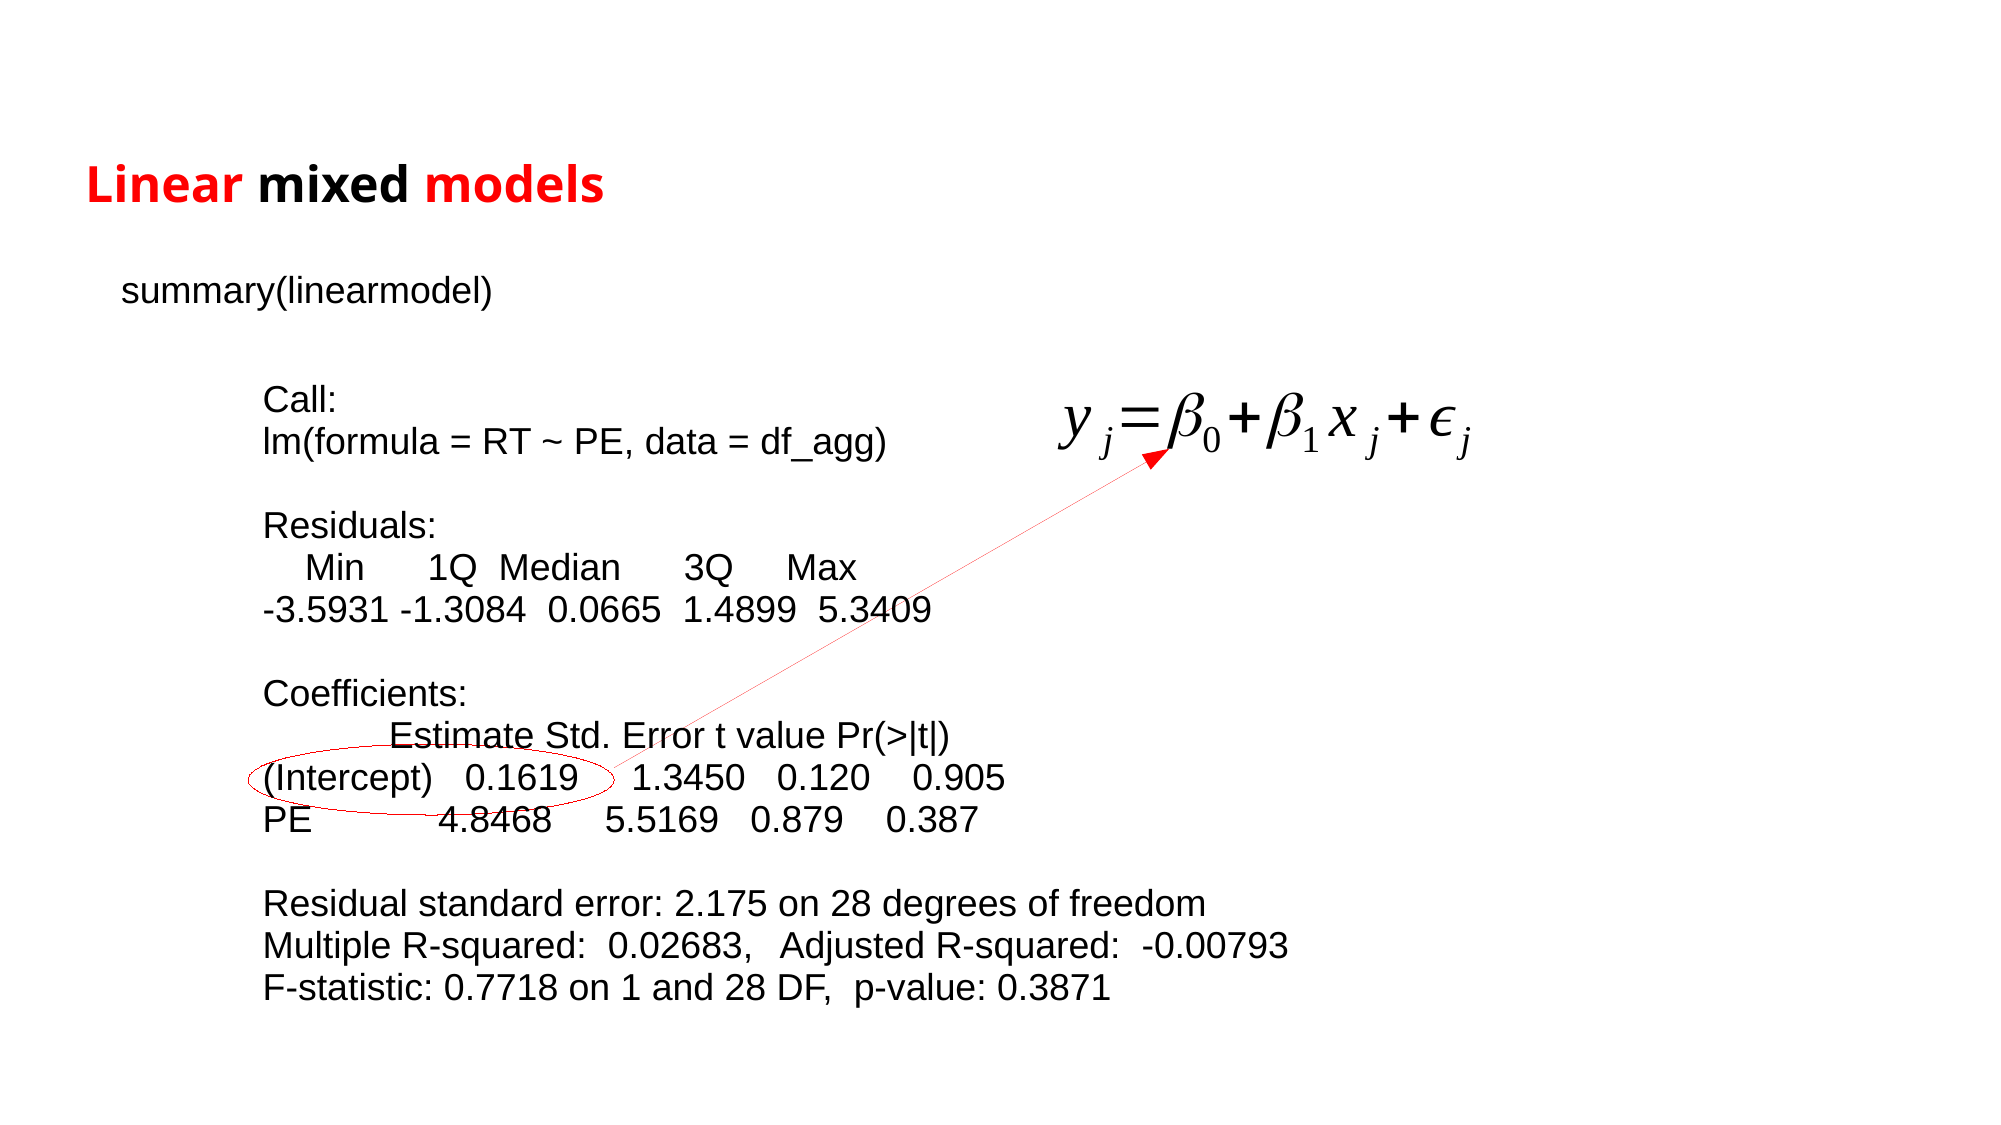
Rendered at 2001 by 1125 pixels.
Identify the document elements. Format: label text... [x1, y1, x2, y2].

text_box Linear mixed models [70, 77, 1796, 296]
chart [1315, 381, 1490, 461]
text_box Call: lm(formula = RT ~ PE, data = df_agg) Residuals: Min 1Q Median 3Q Max -3.5931 -1.3084 0.0665 1.4899 5.3409 Coefficients: Estimate Std. Error t value Pr(>|t|) (Intercept) 0.1619 1.3450 0.120 0.905 PE 4.8468 5.5169 0.879 0.387 Residual standard error: 2.175 on 28 degrees of freedom Multiple R-squared: 0.02683, Adjusted R-squared: -0.00793 F-statistic: 0.7718 on 1 and 28 DF, p-value: 0.3871 [248, 371, 1315, 1016]
text_box summary(linearmodel) [106, 262, 886, 319]
